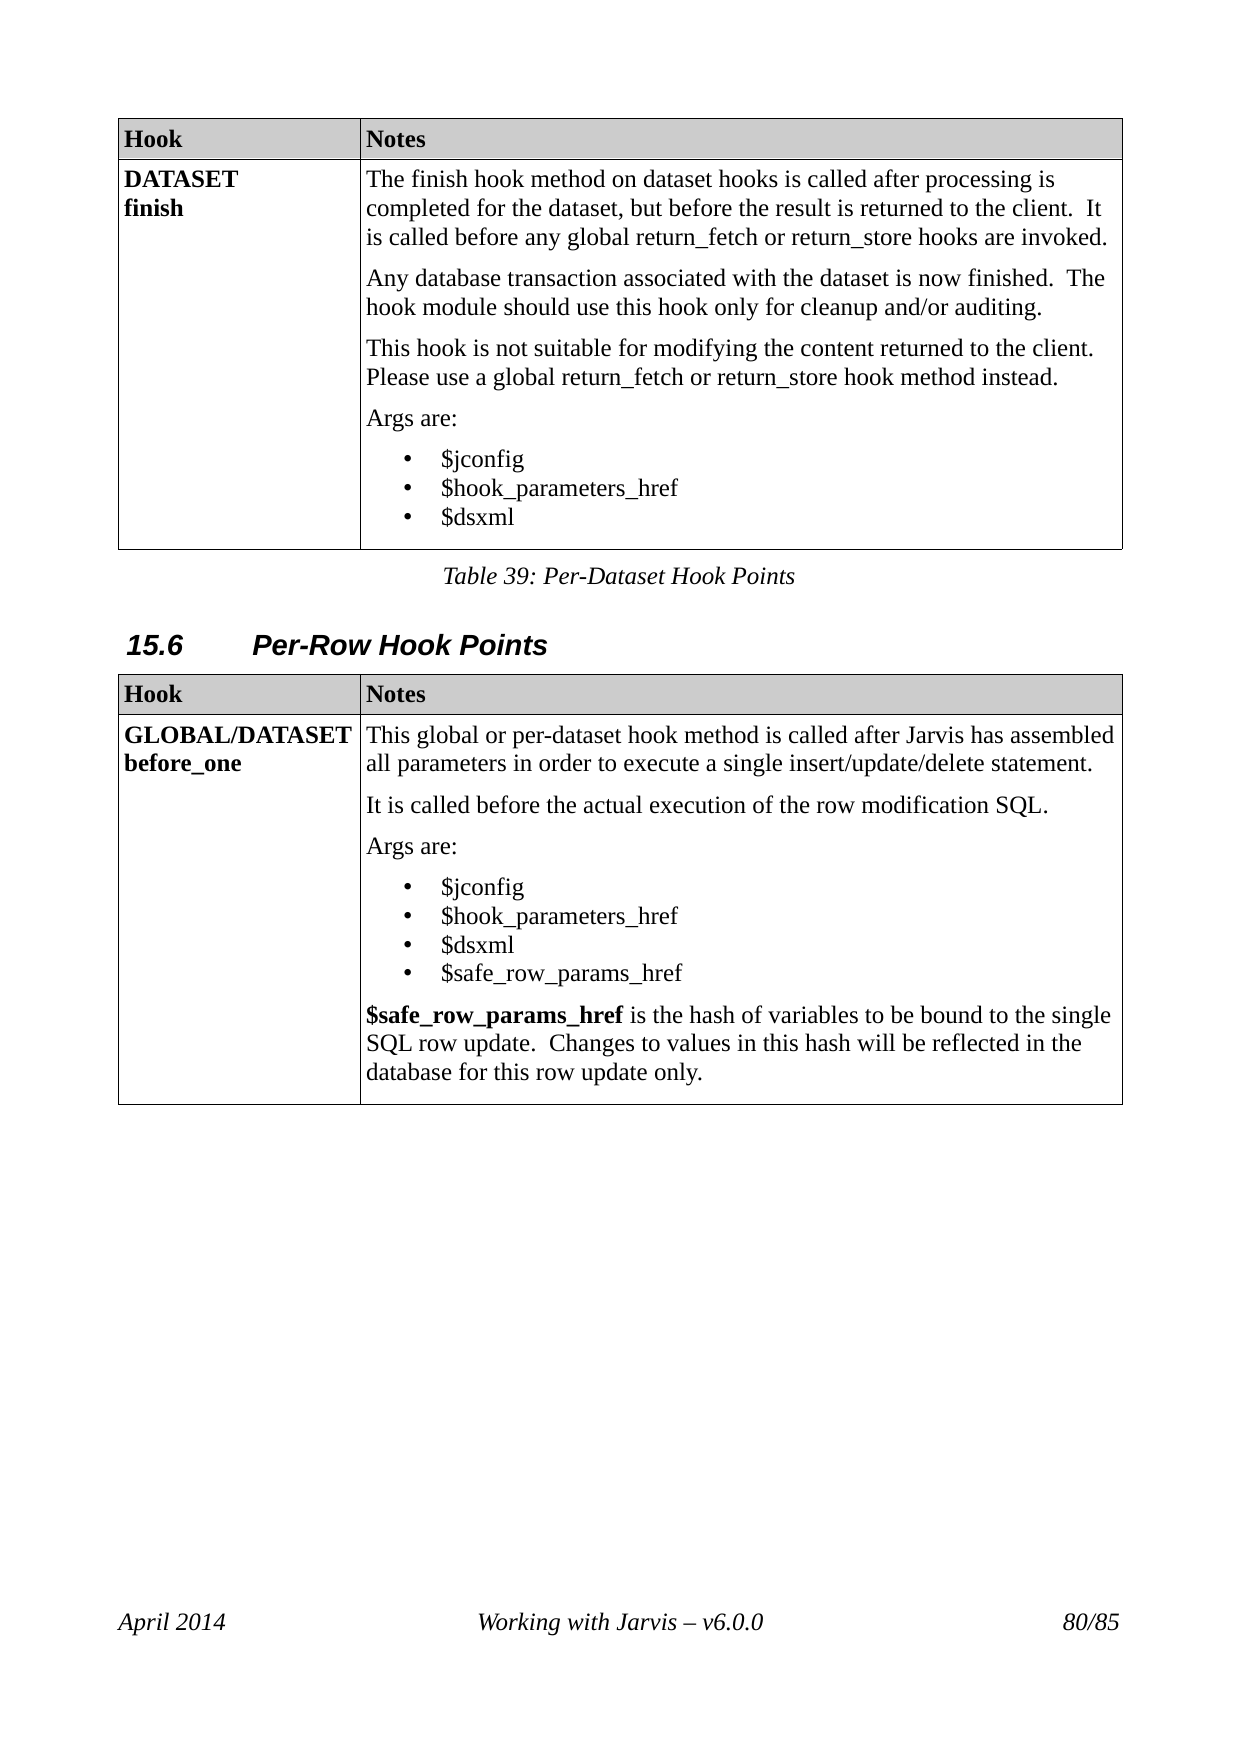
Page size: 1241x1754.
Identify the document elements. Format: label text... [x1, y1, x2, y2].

text Table 39: Per-Dataset Hook Points [118, 561, 1122, 590]
table_cell This global or per-dataset hook method is called after Jarvis has assembled all parameters in order to execute a single insert/update/delete statement. It is called before the actual execution of the row modification SQL. Args are: $jconfig $hook_parameters_href $dsxml $safe_row_params_href $safe_row_params_href is the hash of variables to be bound to the single SQL row update. Changes to values in this hash will be reflected in the database for this row update only. [361, 715, 1122, 1104]
table_header Hook [119, 675, 360, 714]
table_header Hook [119, 119, 360, 158]
table_header Notes [361, 675, 1122, 714]
table_cell The finish hook method on dataset hooks is called after processing is completed for the dataset, but before the result is returned to the client. It is called before any global return_fetch or return_store hooks are invoked. Any database transaction associated with the dataset is now finished. The hook module should use this hook only for cleanup and/or auditing. This hook is not suitable for modifying the content returned to the client. Please use a global return_fetch or return_store hook method instead. Args are: $jconfig $hook_parameters_href $dsxml [361, 160, 1122, 549]
table_cell GLOBAL/DATASET before_one [119, 715, 360, 1104]
table_cell DATASET finish [119, 160, 360, 549]
table_header Notes [361, 119, 1122, 158]
subtitle Per-Row Hook Points [118, 628, 1122, 661]
